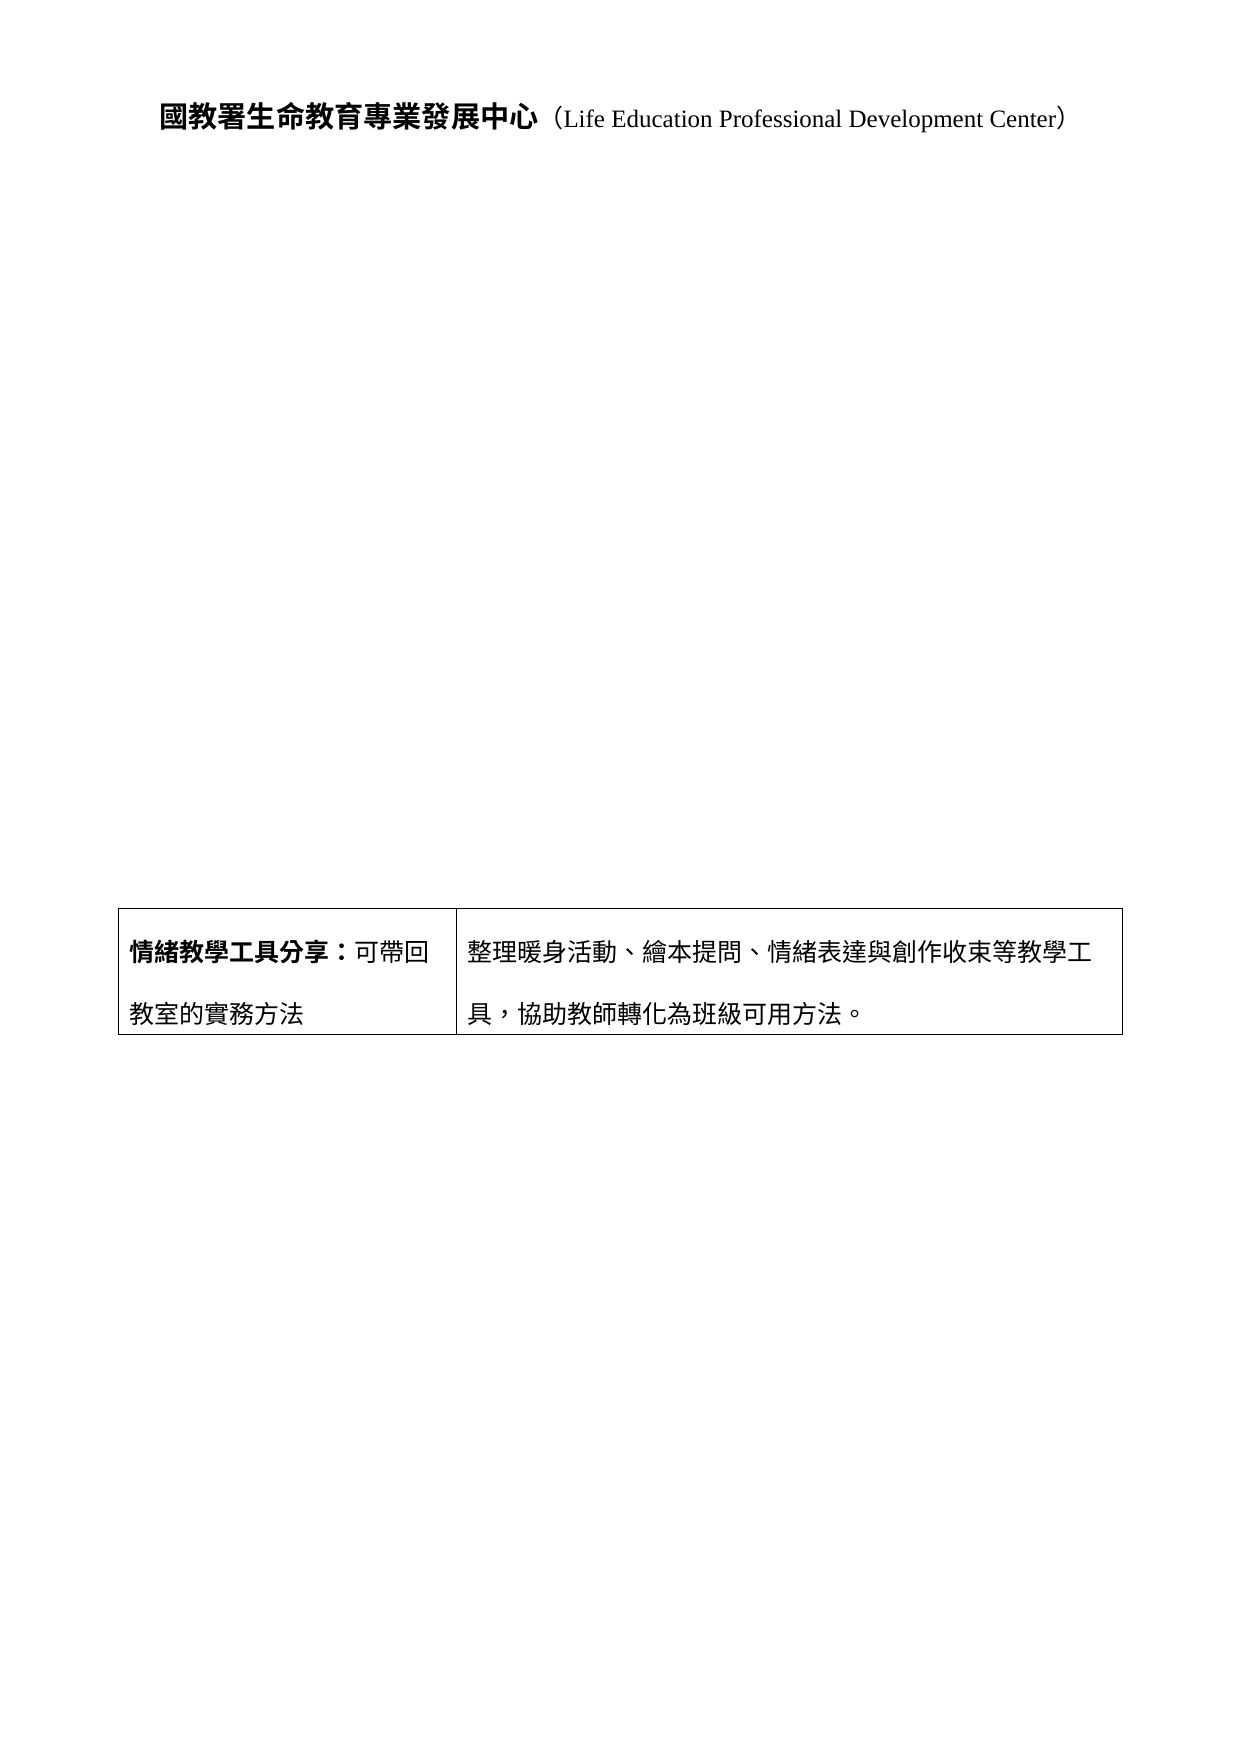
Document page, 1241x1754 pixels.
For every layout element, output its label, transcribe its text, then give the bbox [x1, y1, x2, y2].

table_cell 整理暖身活動、繪本提問、情緒表達與創作收束等教學工具，協助教師轉化為班級可用方法。 [457, 909, 1122, 1033]
table_cell 情緒教學工具分享：可帶回教室的實務方法 [119, 909, 456, 1033]
